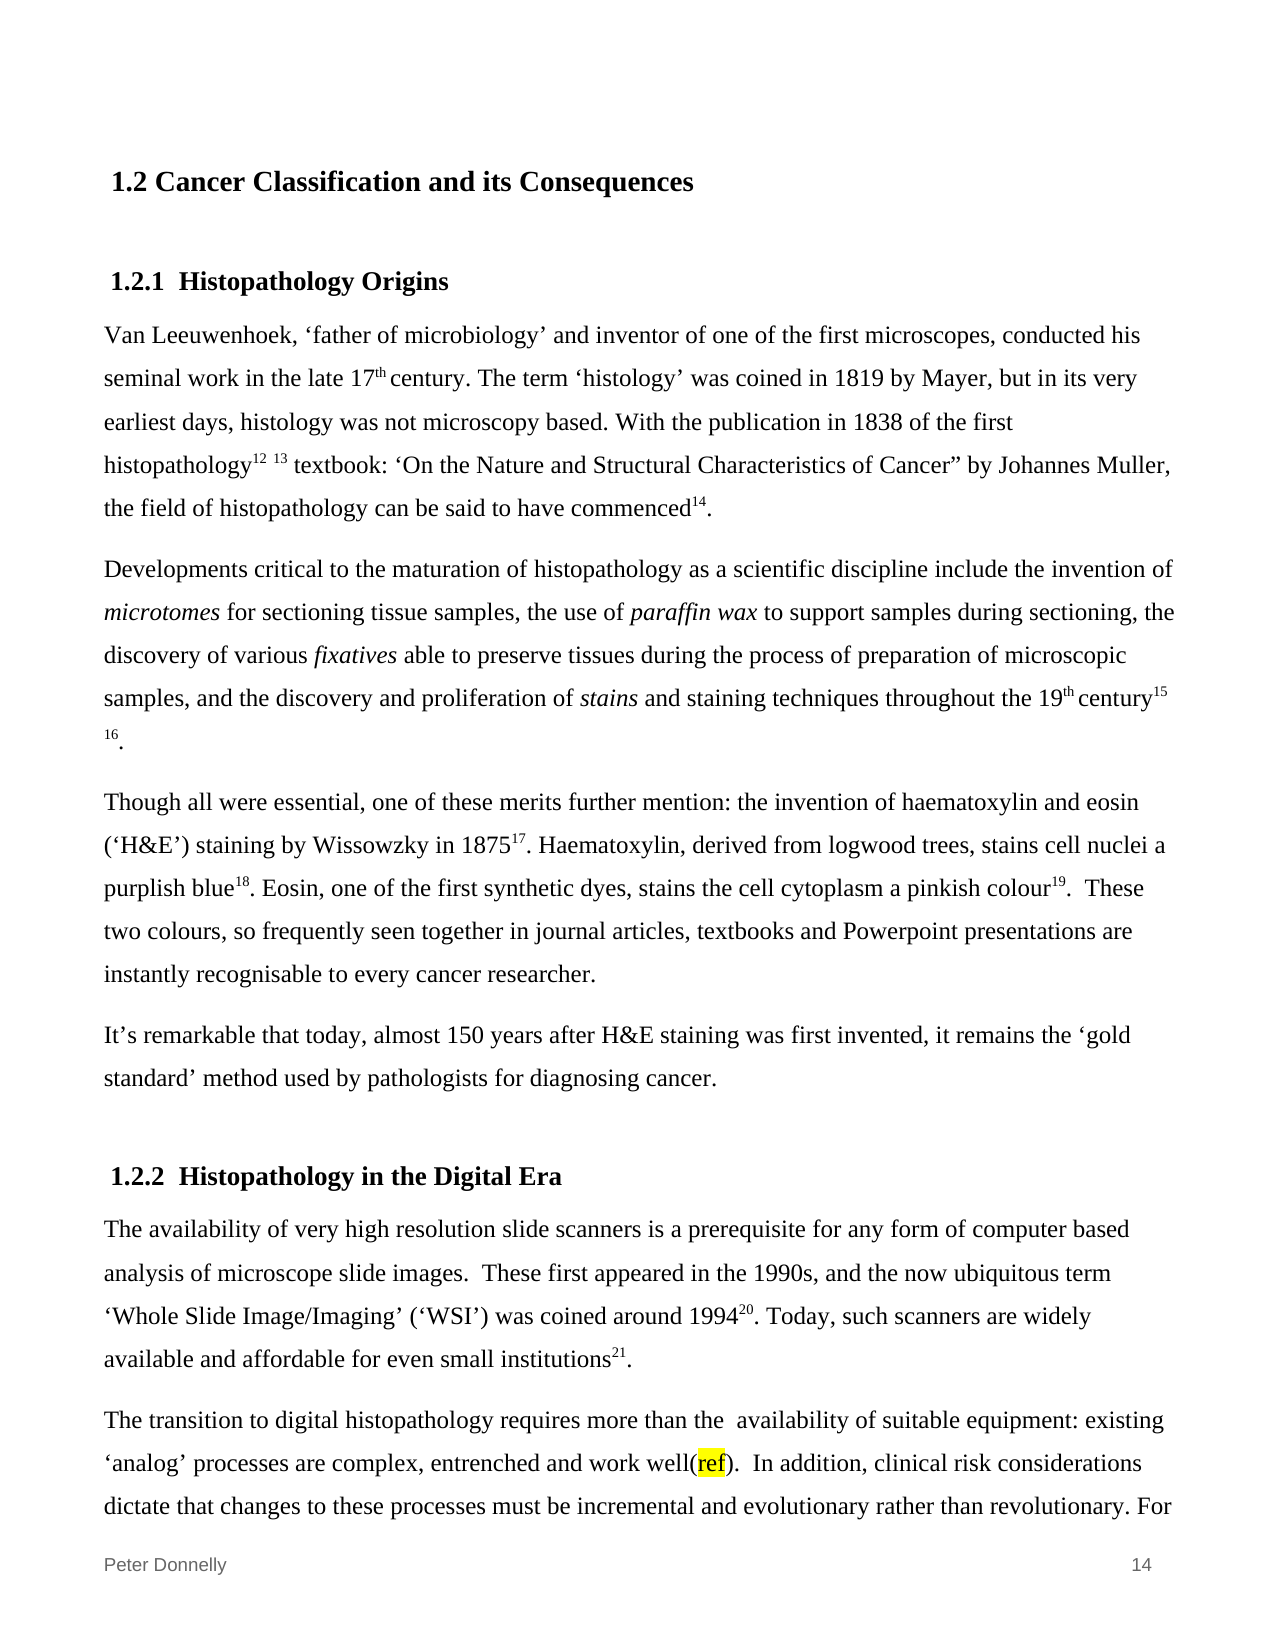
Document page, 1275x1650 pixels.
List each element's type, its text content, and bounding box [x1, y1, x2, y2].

text Though all were essential, one of these merits further mention: the invention of haematoxylin and eosin (‘H&E’) staining by Wissowzky in 1875. Haematoxylin, derived from logwood trees, stains cell nuclei a purplish blue. Eosin, one of the first synthetic dyes, stains the cell cytoplasm a pinkish colour. These two colours, so frequently seen together in journal articles, textbooks and Powerpoint presentations are instantly recognisable to every cancer researcher. [103, 787, 1181, 988]
subtitle Histopathology Origins [103, 266, 1181, 297]
text The transition to digital histopathology requires more than the availability of suitable equipment: existing ‘analog’ processes are complex, entrenched and work well(ref). In addition, clinical risk considerations dictate that changes to these processes must be incremental and evolutionary rather than revolutionary. For [103, 1405, 1181, 1520]
text Van Leeuwenhoek, ‘father of microbiology’ and inventor of one of the first microscopes, conducted his seminal work in the late 17th century. The term ‘histology’ was coined in 1819 by Mayer, but in its very earliest days, histology was not microscopy based. With the publication in 1838 of the first histopathology textbook: ‘On the Nature and Structural Characteristics of Cancer” by Johannes Muller, the field of histopathology can be said to have commenced. [103, 320, 1181, 522]
text Developments critical to the maturation of histopathology as a scientific discipline include the invention of microtomes for sectioning tissue samples, the use of paraffin wax to support samples during sectioning, the discovery of various fixatives able to preserve tissues during the process of preparation of microscopic samples, and the discovery and proliferation of stains and staining techniques throughout the 19th century . [103, 554, 1181, 755]
text It’s remarkable that today, almost 150 years after H&E staining was first invented, it remains the ‘gold standard’ method used by pathologists for diagnosing cancer. [103, 1020, 1181, 1092]
text The availability of very high resolution slide scanners is a prerequisite for any form of computer based analysis of microscope slide images. These first appeared in the 1990s, and the now ubiquitous term ‘Whole Slide Image/Imaging’ (‘WSI’) was coined around 1994. Today, such scanners are widely available and affordable for even small institutions. [103, 1214, 1181, 1373]
subtitle Histopathology in the Digital Era [103, 1160, 1181, 1191]
subtitle Cancer Classification and its Consequences [103, 164, 1181, 198]
